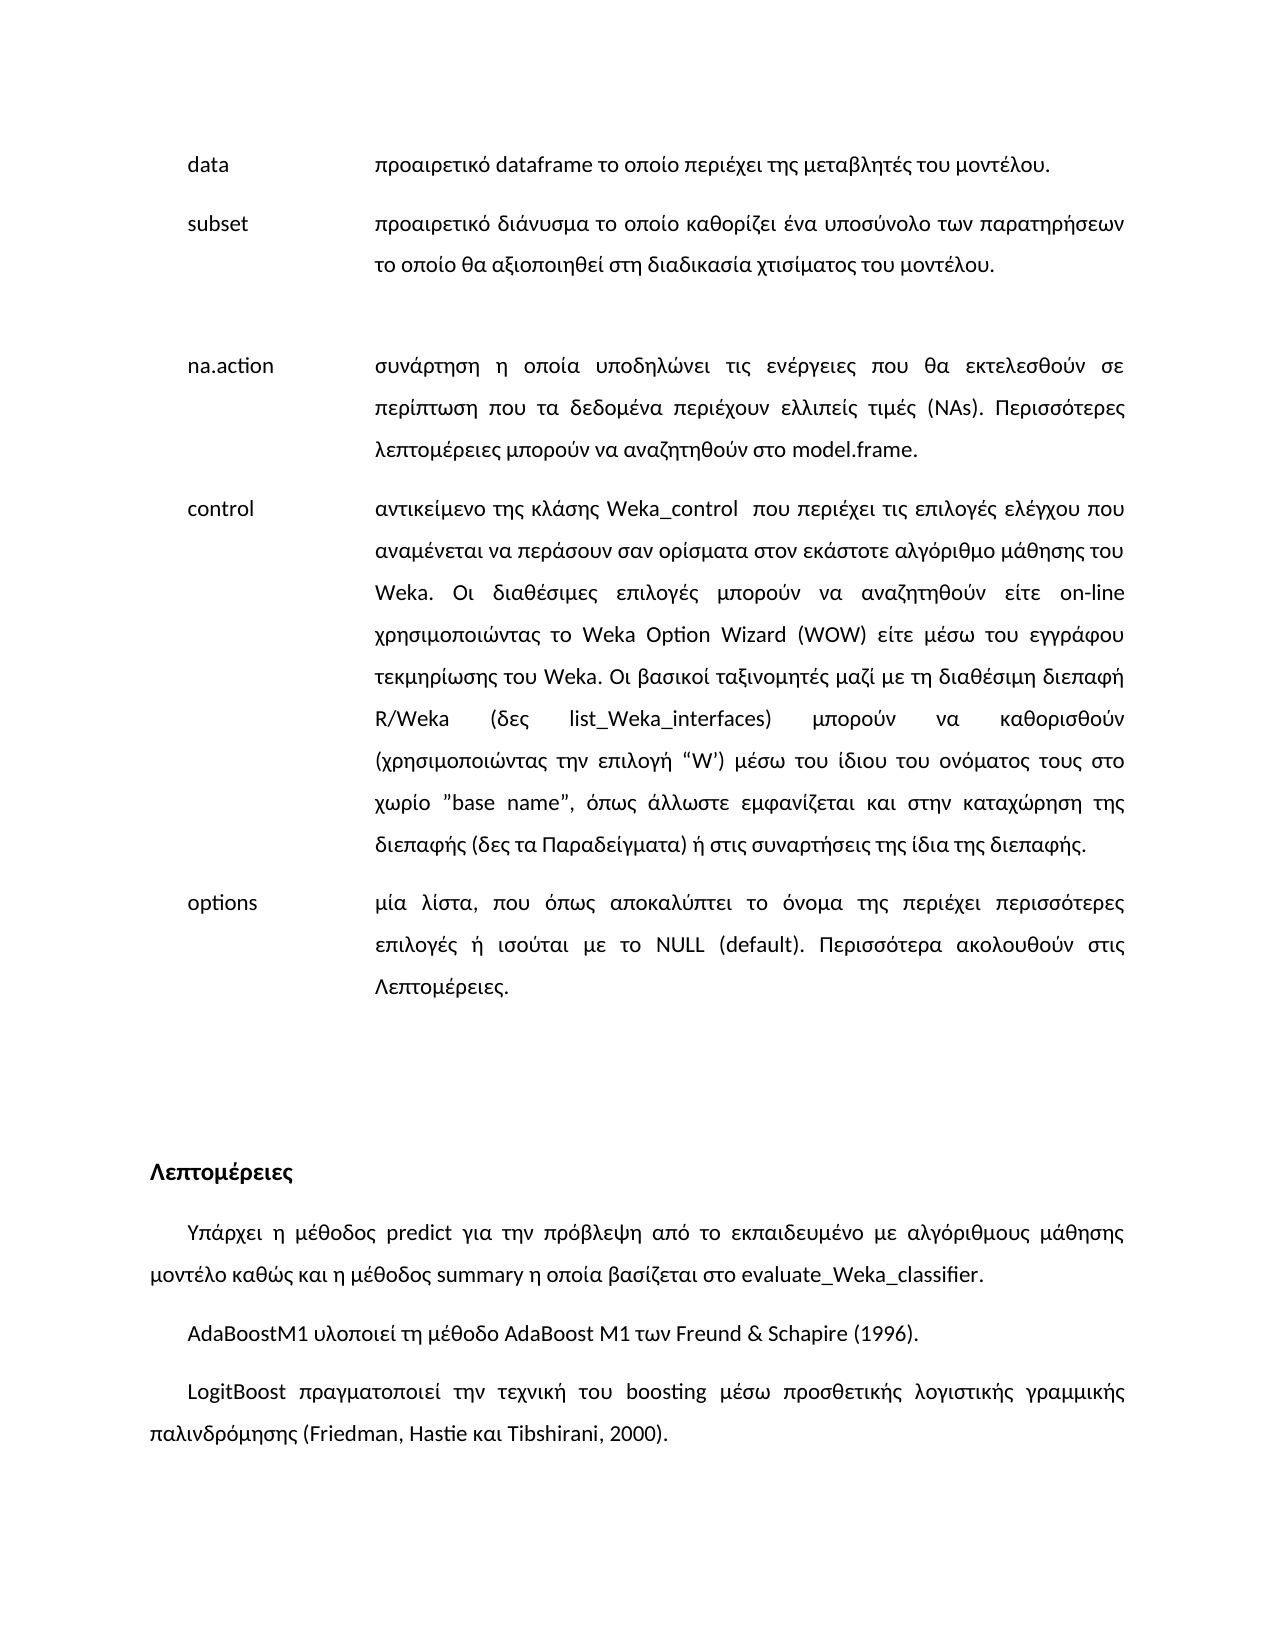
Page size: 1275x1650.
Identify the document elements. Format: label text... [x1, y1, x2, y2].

text subset προαιρετικό διάνυσμα το οποίο καθορίζει ένα υποσύνολο των παρατηρήσεων το οποίο θα αξιοποιηθεί στη διαδικασία χτισίματος του μοντέλου. [187, 209, 1125, 321]
text options μία λίστα, που όπως αποκαλύπτει το όνομα της περιέχει περισσότερες επιλογές ή ισούται με το NULL (default). Περισσότερα ακολουθούν στις Λεπτομέρειες. [187, 888, 1125, 1000]
text data προαιρετικό dataframe το οποίο περιέχει της μεταβλητές του μοντέλου. [150, 150, 1125, 178]
text Υπάρχει η μέθοδος predict για την πρόβλεψη από το εκπαιδευμένο με αλγόριθμους μάθησης μοντέλο καθώς και η μέθοδος summary η οποία βασίζεται στο evaluate_Weka_classifier. [150, 1218, 1125, 1288]
text control αντικείμενο της κλάσης Weka_control που περιέχει τις επιλογές ελέγχου που αναμένεται να περάσουν σαν ορίσματα στον εκάστοτε αλγόριθμο μάθησης του Weka. Οι διαθέσιμες επιλογές μπορούν να αναζητηθούν είτε on-line χρησιμοποιώντας το Weka Option Wizard (WOW) είτε μέσω του εγγράφου τεκμηρίωσης του Weka. Οι βασικοί ταξινομητές μαζί με τη διαθέσιμη διεπαφή R/Weka (δες list_Weka_interfaces) μπορούν να καθορισθούν (χρησιμοποιώντας την επιλογή “W’) μέσω του ίδιου του ονόματος τους στο χωρίο ”base name”, όπως άλλωστε εμφανίζεται και στην καταχώρηση της διεπαφής (δες τα Παραδείγματα) ή στις συναρτήσεις της ίδια της διεπαφής. [187, 494, 1125, 858]
text Λεπτομέρειες [150, 1156, 1125, 1186]
text LogitBoost πραγματοποιεί την τεχνική του boosting μέσω προσθετικής λογιστικής γραμμικής παλινδρόμησης (Friedman, Hastie και Tibshirani, 2000). [150, 1377, 1125, 1447]
text na.action συνάρτηση η οποία υποδηλώνει τις ενέργειες που θα εκτελεσθούν σε περίπτωση που τα δεδομένα περιέχουν ελλιπείς τιμές (NAs). Περισσότερες λεπτομέρειες μπορούν να αναζητηθούν στο model.frame. [187, 351, 1125, 463]
text AdaBoostM1 υλοποιεί τη μέθοδο AdaBoost M1 των Freund & Schapire (1996). [150, 1319, 1125, 1347]
